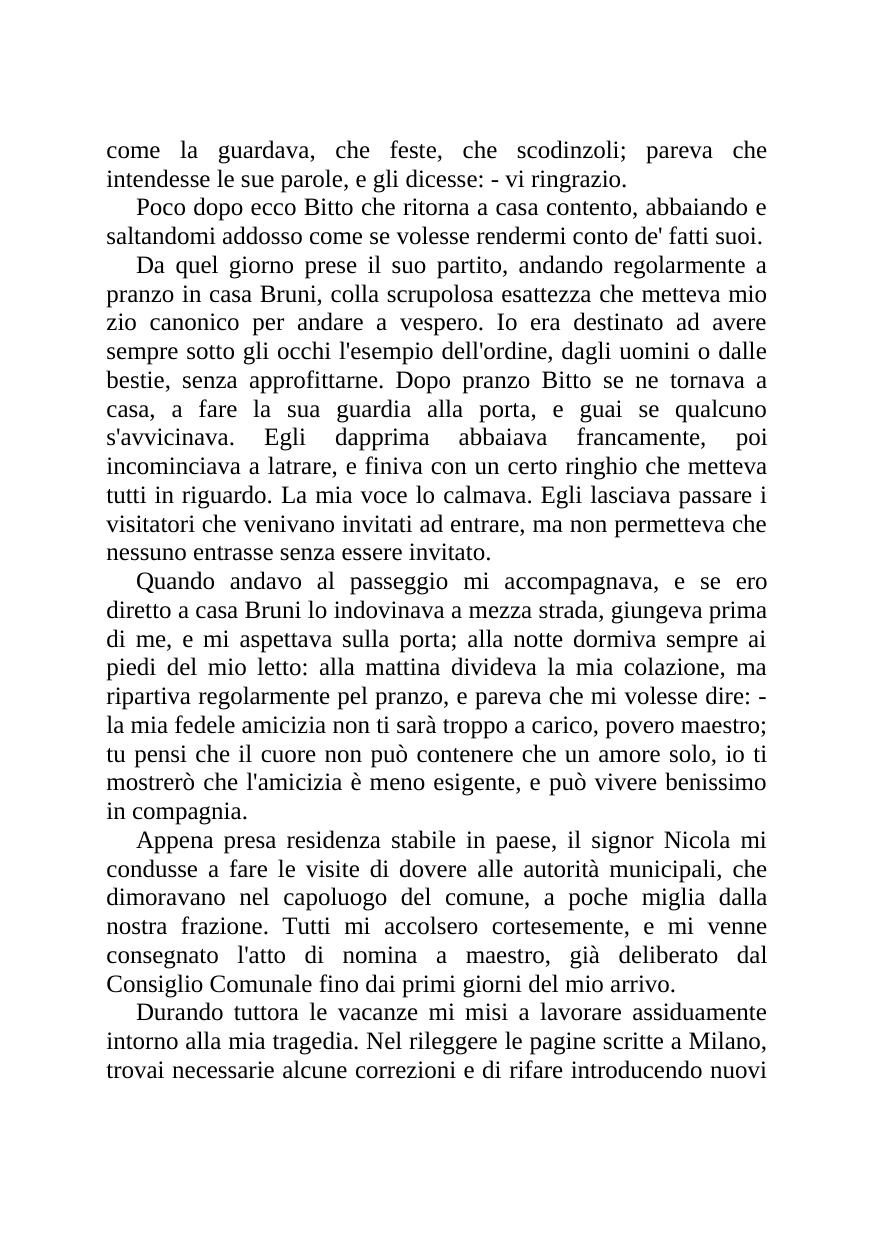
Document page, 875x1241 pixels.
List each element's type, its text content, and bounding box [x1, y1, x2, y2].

text Poco dopo ecco Bitto che ritorna a casa contento, abbaiando e saltandomi addosso come se volesse rendermi conto de' fatti suoi. [106, 192, 768, 250]
text Durando tuttora le vacanze mi misi a lavorare assiduamente intorno alla mia tragedia. Nel rileggere le pagine scritte a Milano, trovai necessarie alcune correzioni e di rifare introducendo nuovi [106, 997, 768, 1084]
text come la guardava, che feste, che scodinzoli; pareva che intendesse le sue parole, e gli dicesse: - vi ringrazio. [106, 135, 768, 192]
text Da quel giorno prese il suo partito, andando regolarmente a pranzo in casa Bruni, colla scrupolosa esattezza che metteva mio zio canonico per andare a vespero. Io era destinato ad avere sempre sotto gli occhi l'esempio dell'ordine, dagli uomini o dalle bestie, senza approfittarne. Dopo pranzo Bitto se ne tornava a casa, a fare la sua guardia alla porta, e guai se qualcuno s'avvicinava. Egli dapprima abbaiava francamente, poi incominciava a latrare, e finiva con un certo ringhio che metteva tutti in riguardo. La mia voce lo calmava. Egli lasciava passare i visitatori che venivano invitati ad entrare, ma non permetteva che nessuno entrasse senza essere invitato. [106, 250, 768, 566]
text Appena presa residenza stabile in paese, il signor Nicola mi condusse a fare le visite di dovere alle autorità municipali, che dimoravano nel capoluogo del comune, a poche miglia dalla nostra frazione. Tutti mi accolsero cortesemente, e mi venne consegnato l'atto di nomina a maestro, già deliberato dal Consiglio Comunale fino dai primi giorni del mio arrivo. [106, 825, 768, 997]
text Quando andavo al passeggio mi accompagnava, e se ero diretto a casa Bruni lo indovinava a mezza strada, giungeva prima di me, e mi aspettava sulla porta; alla notte dormiva sempre ai piedi del mio letto: alla mattina divideva la mia colazione, ma ripartiva regolarmente pel pranzo, e pareva che mi volesse dire: - la mia fedele amicizia non ti sarà troppo a carico, povero maestro; tu pensi che il cuore non può contenere che un amore solo, io ti mostrerò che l'amicizia è meno esigente, e può vivere benissimo in compagnia. [106, 566, 768, 825]
